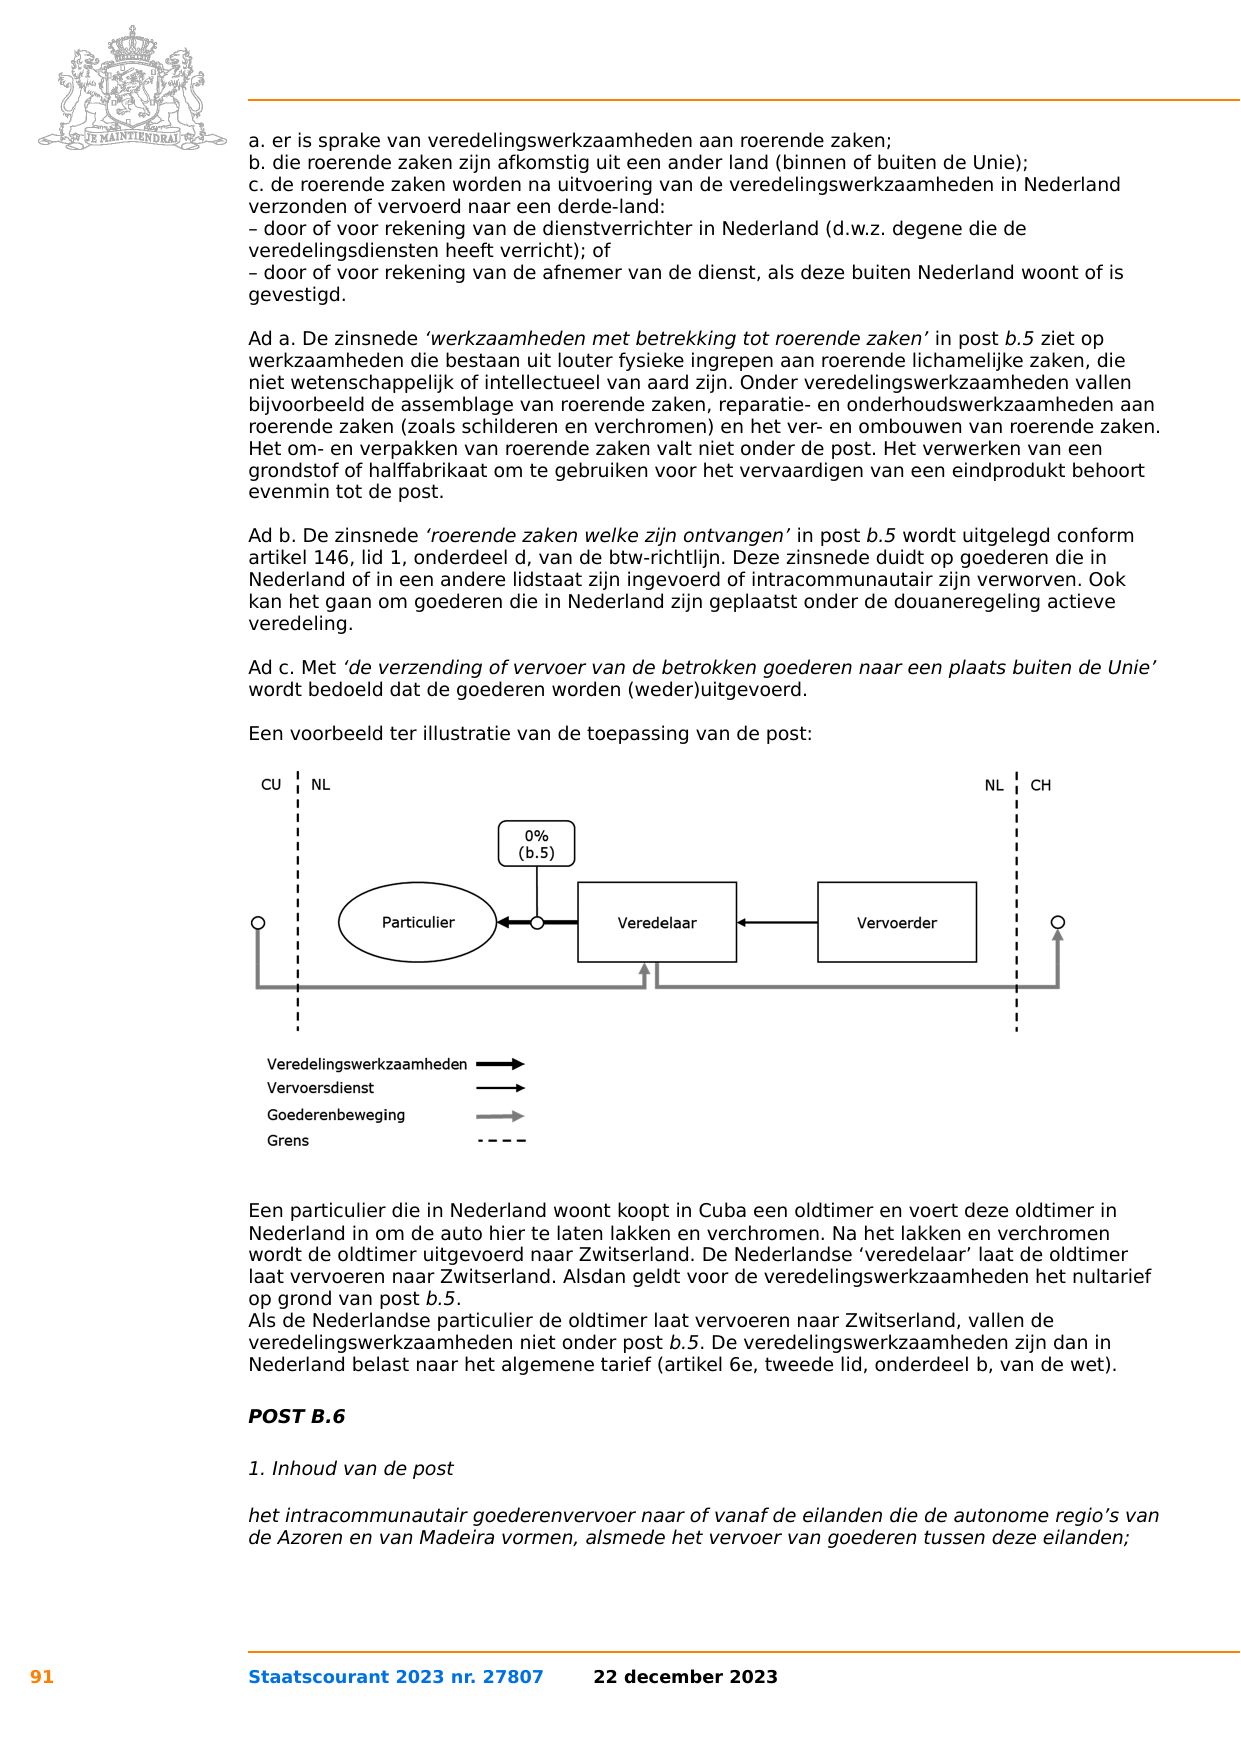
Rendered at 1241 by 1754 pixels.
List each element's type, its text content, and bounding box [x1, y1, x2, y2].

subtitle 1. Inhoud van de post [248, 1458, 1163, 1480]
text – door of voor rekening van de dienstverrichter in Nederland (d.w.z. degene die de veredelingsdiensten heeft verricht); of [248, 218, 1163, 262]
text Als de Nederlandse particulier de oldtimer laat vervoeren naar Zwitserland, vallen de veredelingswerkzaamheden niet onder post b.5. De veredelingswerkzaamheden zijn dan in Nederland belast naar het algemene tarief (artikel 6e, tweede lid, onderdeel b, van de wet). [248, 1310, 1163, 1376]
picture [38, 25, 227, 150]
text b. die roerende zaken zijn afkomstig uit een ander land (binnen of buiten de Unie); [248, 152, 1163, 174]
picture [248, 766, 1075, 1157]
text a. er is sprake van veredelingswerkzaamheden aan roerende zaken; [248, 130, 1163, 152]
text – door of voor rekening van de afnemer van de dienst, als deze buiten Nederland woont of is gevestigd. [248, 262, 1163, 306]
text Een particulier die in Nederland woont koopt in Cuba een oldtimer en voert deze oldtimer in Nederland in om de auto hier te laten lakken en verchromen. Na het lakken en verchromen wordt de oldtimer uitgevoerd naar Zwitserland. De Nederlandse ‘veredelaar’ laat de oldtimer laat vervoeren naar Zwitserland. Alsdan geldt voor de veredelingswerkzaamheden het nultarief op grond van post b.5. [248, 1200, 1163, 1310]
text het intracommunautair goederenvervoer naar of vanaf de eilanden die de autonome regio’s van de Azoren en van Madeira vormen, alsmede het vervoer van goederen tussen deze eilanden; [248, 1505, 1163, 1549]
text Ad c. Met ‘de verzending of vervoer van de betrokken goederen naar een plaats buiten de Unie’ wordt bedoeld dat de goederen worden (weder)uitgevoerd. [248, 657, 1163, 701]
text c. de roerende zaken worden na uitvoering van de veredelingswerkzaamheden in Nederland verzonden of vervoerd naar een derde-land: [248, 174, 1163, 218]
text Een voorbeeld ter illustratie van de toepassing van de post: [248, 723, 1163, 745]
subtitle POST B.6 [248, 1406, 1163, 1428]
text Ad a. De zinsnede ‘werkzaamheden met betrekking tot roerende zaken’ in post b.5 ziet op werkzaamheden die bestaan uit louter fysieke ingrepen aan roerende lichamelijke zaken, die niet wetenschappelijk of intellectueel van aard zijn. Onder veredelingswerkzaamheden vallen bijvoorbeeld de assemblage van roerende zaken, reparatie- en onderhoudswerkzaamheden aan roerende zaken (zoals schilderen en verchromen) en het ver- en ombouwen van roerende zaken. Het om- en verpakken van roerende zaken valt niet onder de post. Het verwerken van een grondstof of halffabrikaat om te gebruiken voor het vervaardigen van een eindprodukt behoort evenmin tot de post. [248, 328, 1163, 503]
text Ad b. De zinsnede ‘roerende zaken welke zijn ontvangen’ in post b.5 wordt uitgelegd conform artikel 146, lid 1, onderdeel d, van de btw-richtlijn. Deze zinsnede duidt op goederen die in Nederland of in een andere lidstaat zijn ingevoerd of intracommunautair zijn verworven. Ook kan het gaan om goederen die in Nederland zijn geplaatst onder de douaneregeling actieve veredeling. [248, 525, 1163, 635]
